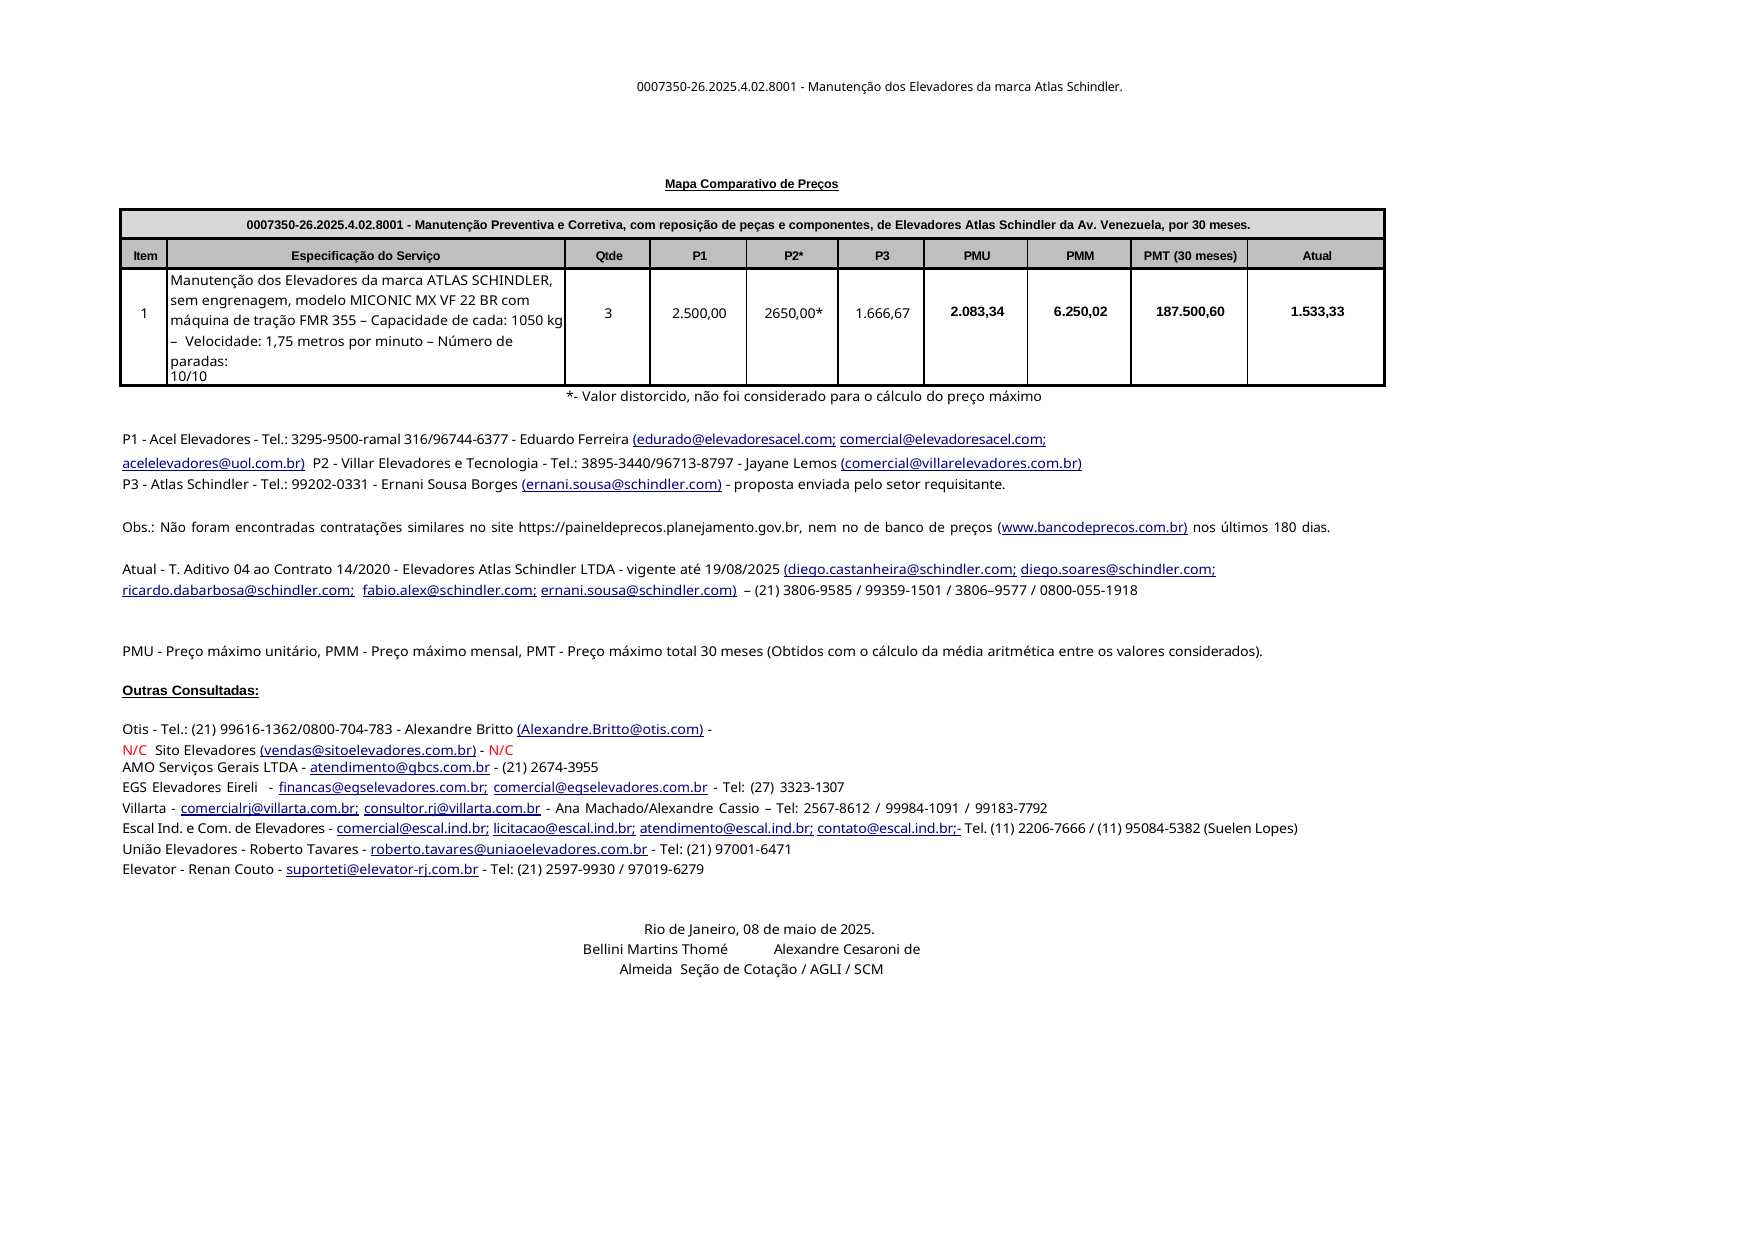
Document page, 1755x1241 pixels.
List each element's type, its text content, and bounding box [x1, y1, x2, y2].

table_header 0007350-26.2025.4.02.8001 - Manutenção Preventiva e Corretiva, com reposição de peças e componentes, de Elevadores Atlas Schindler da Av. Venezuela, por 30 meses. [122, 211, 1383, 237]
text EGS Elevadores Eireli - financas@egselevadores.com.br; comercial@egselevadores.com.br - Tel: (27) 3323-1307 [122, 778, 1503, 796]
text Obs.: Não foram encontradas contratações similares no site https://paineldeprecos.planejamento.gov.br, nem no de banco de preços (www.bancodeprecos.com.br) nos últimos 180 dias. [122, 518, 1503, 537]
text Otis - Tel.: (21) 99616-1362/0800-704-783 - Alexandre Britto (Alexandre.Britto@otis.com) - N/C Sito Elevadores (vendas@sitoelevadores.com.br) - N/C [122, 720, 734, 759]
text AMO Serviços Gerais LTDA - atendimento@gbcs.com.br - (21) 2674-3955 [122, 761, 1503, 776]
table_cell 6.250,02 [1028, 270, 1130, 384]
table_cell Manutenção dos Elevadores da marca ATLAS SCHINDLER, sem engrenagem, modelo MICONIC MX VF 22 BR com máquina de tração FMR 355 – Capacidade de cada: 1050 kg – Velocidade: 1,75 metros por minuto – Número de paradas: 10/10 [168, 270, 564, 384]
text Outras Consultadas: [122, 683, 1503, 699]
table_cell Especificação do Serviço [168, 240, 564, 267]
table_cell 2650,00* [747, 270, 837, 384]
table_cell P3 [839, 240, 923, 267]
table_cell 187.500,60 [1132, 270, 1247, 384]
table_cell Item [122, 240, 166, 267]
text Bellini Martins Thomé Alexandre Cesaroni de Almeida Seção de Cotação / AGLI / SCM [558, 940, 945, 979]
table_cell 2.500,00 [651, 270, 746, 384]
text 0007350-26.2025.4.02.8001 - Manutenção dos Elevadores da marca Atlas Schindler. [637, 78, 1503, 96]
table_cell 1 [122, 270, 166, 384]
table_cell PMT (30 meses) [1132, 240, 1247, 267]
text Elevator - Renan Couto - suporteti@elevator-rj.com.br - Tel: (21) 2597-9930 / 97019-6279 [122, 860, 1503, 879]
table_cell PMM [1028, 240, 1130, 267]
text Villarta - comercialrj@villarta.com.br; consultor.rj@villarta.com.br - Ana Machado/Alexandre Cassio – Tel: 2567-8612 / 99984-1091 / 99183-7792 [122, 799, 1503, 817]
text Escal Ind. e Com. de Elevadores - comercial@escal.ind.br; licitacao@escal.ind.br; atendimento@escal.ind.br; contato@escal.ind.br;- Tel. (11) 2206-7666 / (11) 95084-5382 (Suelen Lopes) União Elevadores - Roberto Tavares - roberto.tavares@uniaoelevadores.com.br - Tel: (21) 97001-6471 [122, 819, 1303, 858]
table_cell 2.083,34 [925, 270, 1027, 384]
table_cell 1.666,67 [839, 270, 923, 384]
text PMU - Preço máximo unitário, PMM - Preço máximo mensal, PMT - Preço máximo total 30 meses (Obtidos com o cálculo da média aritmética entre os valores considerados). [122, 642, 1503, 660]
table_cell 3 [566, 270, 649, 384]
table_cell P1 [651, 240, 746, 267]
text Atual - T. Aditivo 04 ao Contrato 14/2020 - Elevadores Atlas Schindler LTDA - vigente até 19/08/2025 (diego.castanheira@schindler.com; diego.soares@schindler.com; ricardo.dabarbosa@schindler.com; fabio.alex@schindler.com; ernani.sousa@schindler.com) – (21) 3806-9585 / 99359-1501 / 3806–9577 / 0800-055-1918 [122, 560, 1386, 599]
table_cell Qtde [566, 240, 649, 267]
text Mapa Comparativo de Preços [103, 177, 1400, 191]
table_cell PMU [925, 240, 1027, 267]
text *- Valor distorcido, não foi considerado para o cálculo do preço máximo [566, 387, 1503, 405]
table_cell P2* [747, 240, 837, 267]
text P3 - Atlas Schindler - Tel.: 99202-0331 - Ernani Sousa Borges (ernani.sousa@schindler.com) - proposta enviada pelo setor requisitante. [122, 478, 1503, 493]
text P1 - Acel Elevadores - Tel.: 3295-9500-ramal 316/96744-6377 - Eduardo Ferreira (edurado@elevadoresacel.com; comercial@elevadoresacel.com; acelelevadores@uol.com.br) P2 - Villar Elevadores e Tecnologia - Tel.: 3895-3440/96713-8797 - Jayane Lemos (comercial@villarelevadores.com.br) [122, 430, 1217, 473]
text Rio de Janeiro, 08 de maio de 2025. [103, 919, 1416, 938]
table_cell Atual [1248, 240, 1383, 267]
table_cell 1.533,33 [1248, 270, 1383, 384]
